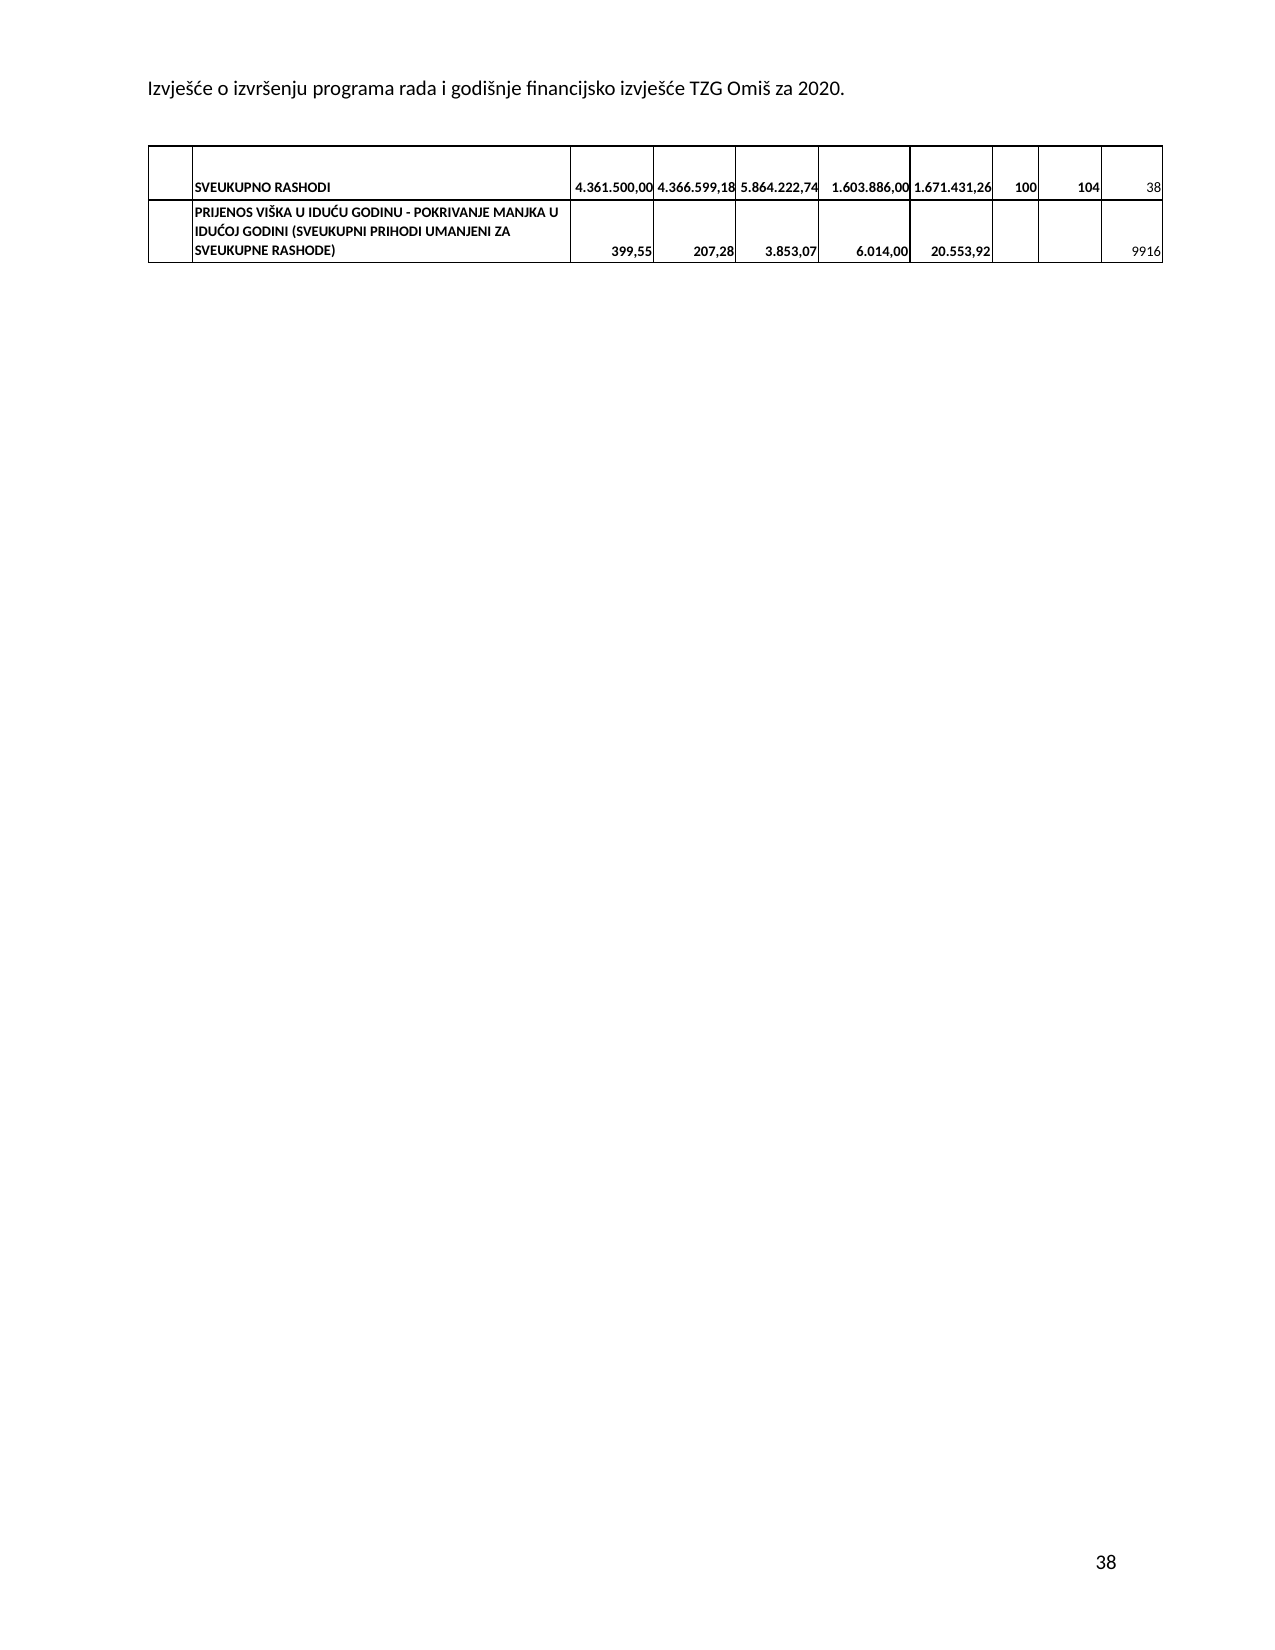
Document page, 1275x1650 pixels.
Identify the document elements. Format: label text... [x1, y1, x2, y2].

table_cell 399,55 [571, 201, 653, 262]
table_cell 38 [1102, 147, 1162, 198]
table_cell 100 [993, 147, 1038, 198]
table_cell [1039, 201, 1101, 262]
table_cell SVEUKUPNO RASHODI [193, 147, 570, 198]
table_cell 104 [1039, 147, 1101, 198]
table_cell 5.864.222,74 [736, 147, 818, 198]
table_cell 3.853,07 [736, 201, 818, 262]
table_cell 4.366.599,18 [654, 147, 735, 198]
table_cell 20.553,92 [911, 201, 992, 262]
table_cell 1.603.886,00 [819, 147, 909, 198]
table_cell 207,28 [654, 201, 735, 262]
table_cell 4.361.500,00 [571, 147, 653, 198]
table_cell [149, 147, 192, 198]
table_cell 1.671.431,26 [911, 147, 992, 198]
table_cell [149, 201, 192, 262]
table_cell PRIJENOS VIŠKA U IDUĆU GODINU - POKRIVANJE MANJKA U IDUĆOJ GODINI (SVEUKUPNI PRIHODI UMANJENI ZA SVEUKUPNE RASHODE) [193, 201, 570, 262]
table_cell 6.014,00 [819, 201, 909, 262]
table_cell 9916 [1102, 201, 1162, 262]
table_cell [993, 201, 1038, 262]
